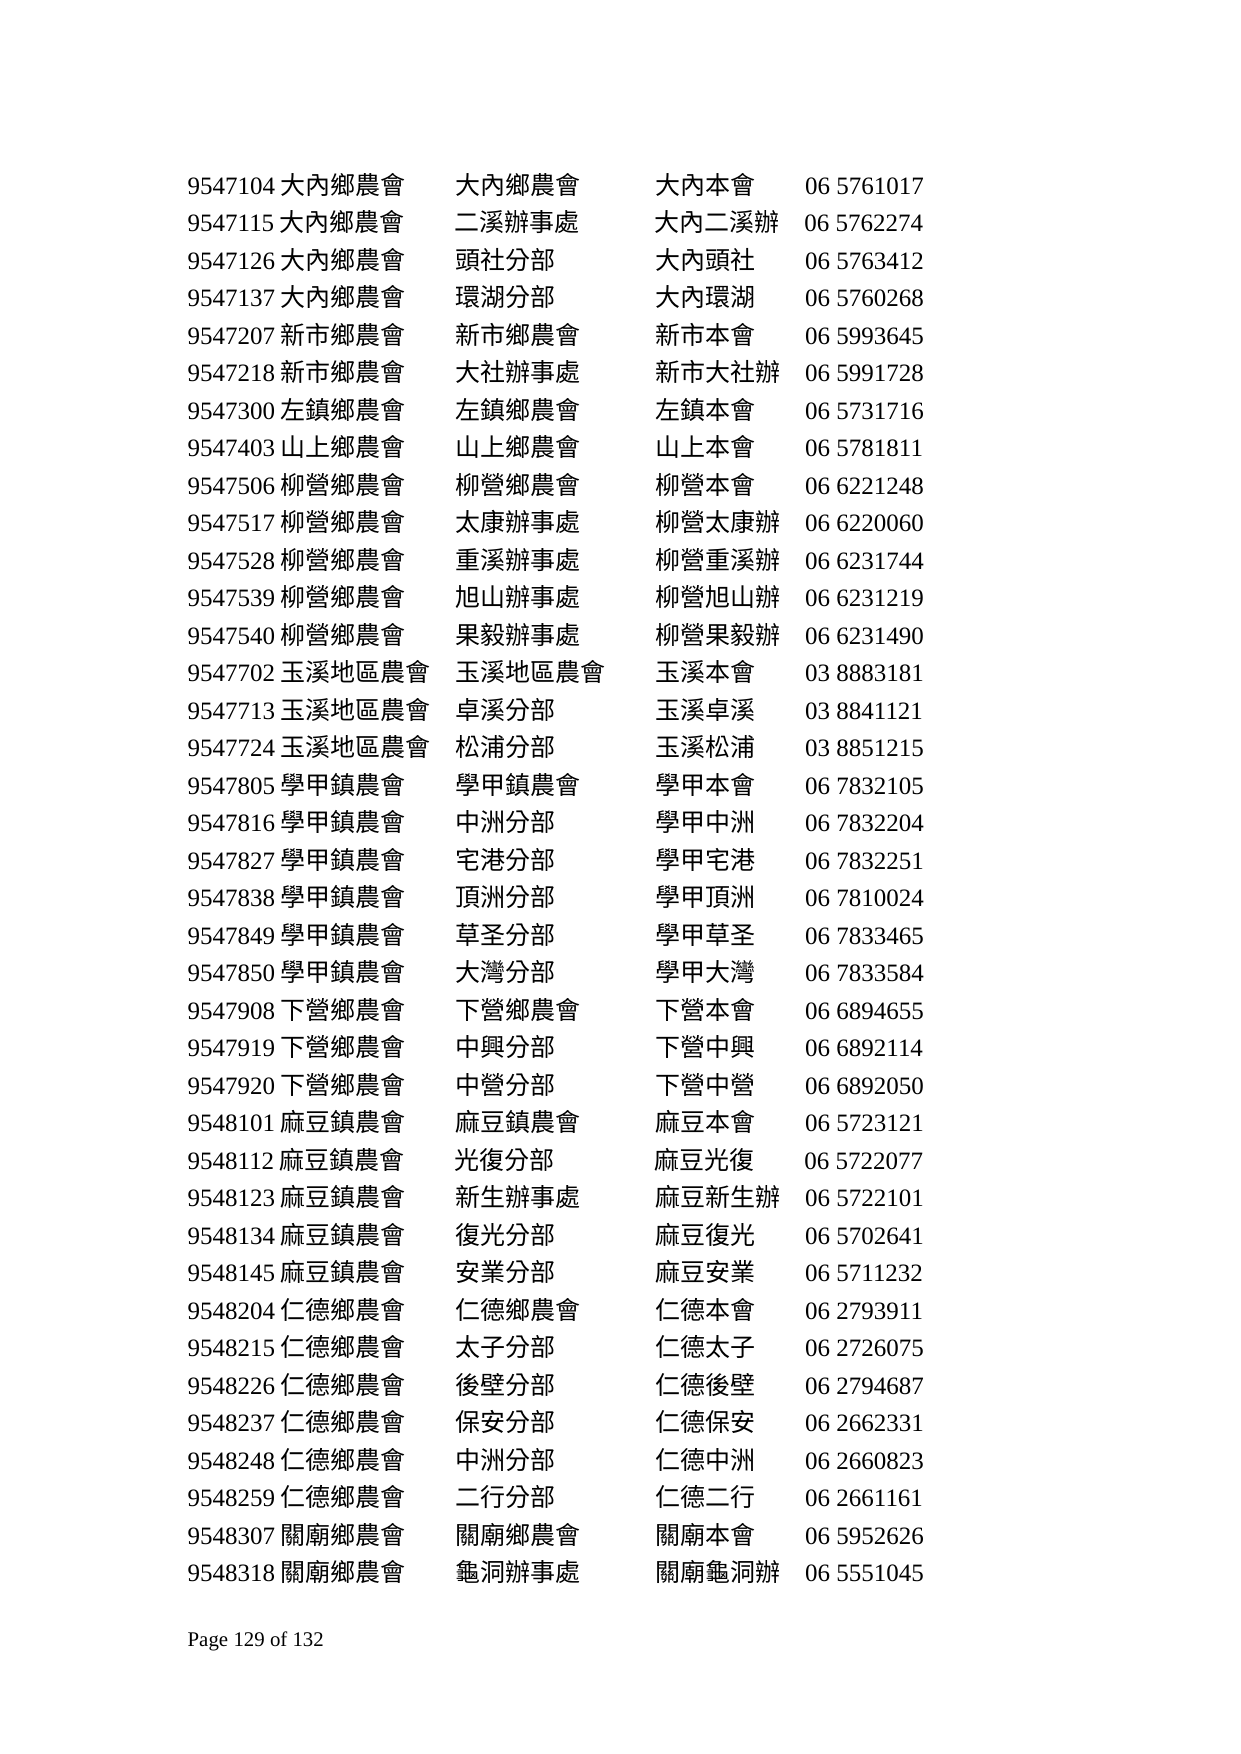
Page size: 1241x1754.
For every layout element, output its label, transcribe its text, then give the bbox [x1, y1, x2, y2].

text 9548101麻豆鎮農會 麻豆鎮農會 麻豆本會 06 5723121 [187, 1102, 1053, 1139]
text 9547713玉溪地區農會 卓溪分部 玉溪卓溪 03 8841121 [187, 689, 1053, 727]
text 9548307關廟鄉農會 關廟鄉農會 關廟本會 06 5952626 [187, 1514, 1053, 1552]
text 9547919下營鄉農會 中興分部 下營中興 06 6892114 [187, 1027, 1053, 1064]
text 9548226仁德鄉農會 後壁分部 仁德後壁 06 2794687 [187, 1364, 1053, 1402]
text 9547702玉溪地區農會 玉溪地區農會 玉溪本會 03 8883181 [187, 652, 1053, 689]
text 9547517柳營鄉農會 太康辦事處 柳營太康辦 06 6220060 [187, 502, 1053, 539]
text 9547816學甲鎮農會 中洲分部 學甲中洲 06 7832204 [187, 802, 1053, 839]
text 9548259仁德鄉農會 二行分部 仁德二行 06 2661161 [187, 1477, 1053, 1514]
text 9548318關廟鄉農會 龜洞辦事處 關廟龜洞辦 06 5551045 [187, 1552, 1053, 1589]
text 9547540柳營鄉農會 果毅辦事處 柳營果毅辦 06 6231490 [187, 614, 1053, 652]
text 9548248仁德鄉農會 中洲分部 仁德中洲 06 2660823 [187, 1439, 1053, 1477]
text 9547827學甲鎮農會 宅港分部 學甲宅港 06 7832251 [187, 839, 1053, 877]
text 9548237仁德鄉農會 保安分部 仁德保安 06 2662331 [187, 1402, 1053, 1439]
text 9548123麻豆鎮農會 新生辦事處 麻豆新生辦 06 5722101 [187, 1177, 1053, 1214]
text 9548215仁德鄉農會 太子分部 仁德太子 06 2726075 [187, 1327, 1053, 1364]
text 9547908下營鄉農會 下營鄉農會 下營本會 06 6894655 [187, 989, 1053, 1027]
text 9548145麻豆鎮農會 安業分部 麻豆安業 06 5711232 [187, 1252, 1053, 1289]
text 9547539柳營鄉農會 旭山辦事處 柳營旭山辦 06 6231219 [187, 577, 1053, 614]
text 9547724玉溪地區農會 松浦分部 玉溪松浦 03 8851215 [187, 727, 1053, 764]
text 9547137大內鄉農會 環湖分部 大內環湖 06 5760268 [187, 277, 1053, 314]
text 9547104大內鄉農會 大內鄉農會 大內本會 06 5761017 [187, 164, 1053, 202]
text 9547850學甲鎮農會 大灣分部 學甲大灣 06 7833584 [187, 952, 1053, 989]
text 9547218新市鄉農會 大社辦事處 新市大社辦 06 5991728 [187, 352, 1053, 389]
text 9547849學甲鎮農會 草圣分部 學甲草圣 06 7833465 [187, 914, 1053, 952]
text 9547920下營鄉農會 中營分部 下營中營 06 6892050 [187, 1064, 1053, 1102]
text 9547207新市鄉農會 新市鄉農會 新市本會 06 5993645 [187, 314, 1053, 352]
text 9547300左鎮鄉農會 左鎮鄉農會 左鎮本會 06 5731716 [187, 389, 1053, 427]
text 9547126大內鄉農會 頭社分部 大內頭社 06 5763412 [187, 239, 1053, 277]
text 9548112麻豆鎮農會 光復分部 麻豆光復 06 5722077 [187, 1139, 1053, 1177]
text 9547528柳營鄉農會 重溪辦事處 柳營重溪辦 06 6231744 [187, 539, 1053, 577]
text 9547838學甲鎮農會 頂洲分部 學甲頂洲 06 7810024 [187, 877, 1053, 914]
text 9547506柳營鄉農會 柳營鄉農會 柳營本會 06 6221248 [187, 464, 1053, 502]
text 9548204仁德鄉農會 仁德鄉農會 仁德本會 06 2793911 [187, 1289, 1053, 1327]
text 9547403山上鄉農會 山上鄉農會 山上本會 06 5781811 [187, 427, 1053, 464]
text 9547805學甲鎮農會 學甲鎮農會 學甲本會 06 7832105 [187, 764, 1053, 802]
text 9548134麻豆鎮農會 復光分部 麻豆復光 06 5702641 [187, 1214, 1053, 1252]
text 9547115大內鄉農會 二溪辦事處 大內二溪辦 06 5762274 [187, 202, 1053, 239]
